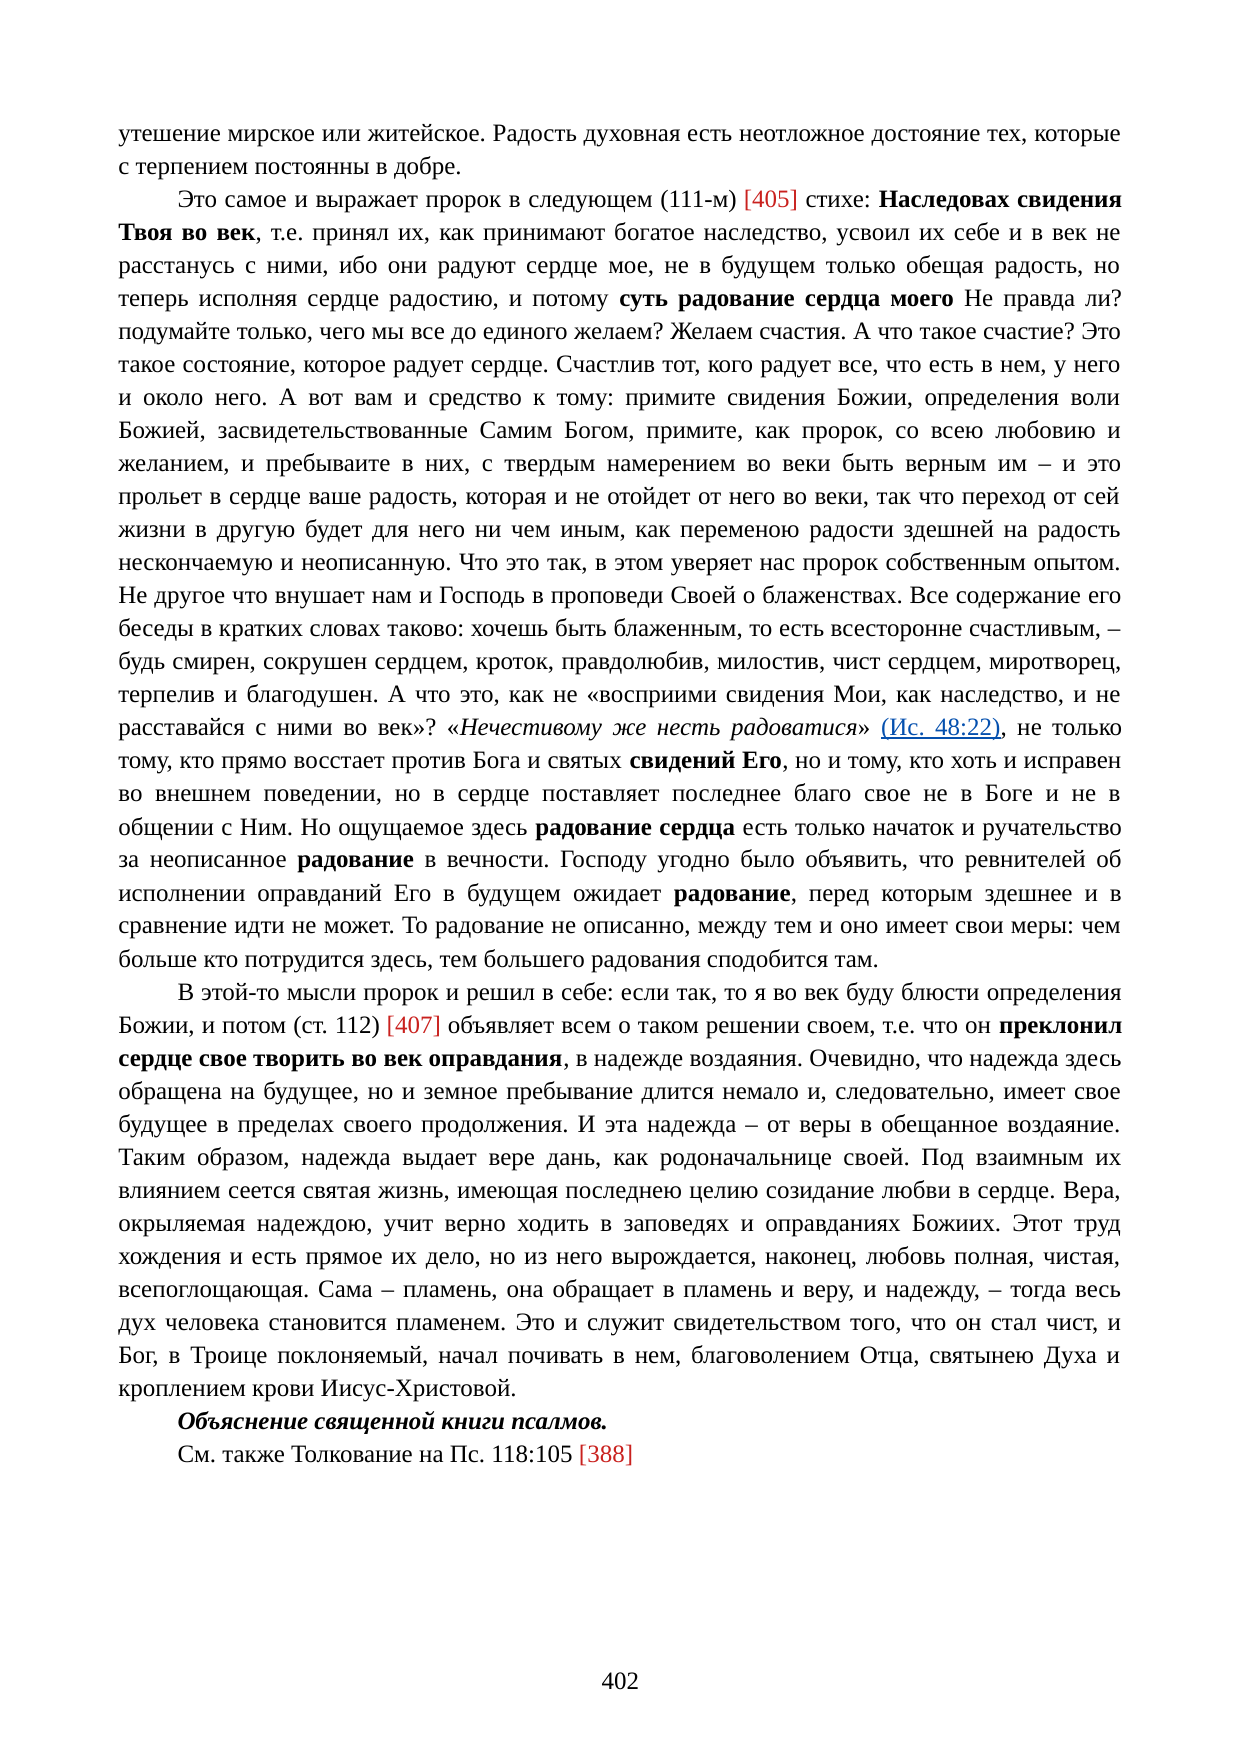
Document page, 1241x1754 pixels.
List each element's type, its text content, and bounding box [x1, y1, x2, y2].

text Это самое и выражает пророк в следующем (111-м) [405] стихе: Наследовах свидения Твоя во век, т.е. принял их, как принимают богатое наследство, усвоил их себе и в век не расстанусь с ними, ибо они радуют сердце мое, не в будущем только обещая радость, но теперь исполняя сердце радостию, и потому суть радование сердца моего Не правда ли? подумайте только, чего мы все до единого желаем? Желаем счастия. А что такое счастие? Это такое состояние, которое радует сердце. Счастлив тот, кого радует все, что есть в нем, у него и около него. А вот вам и средство к тому: примите свидения Божии, определения воли Божией, засвидетельствованные Самим Богом, примите, как пророк, со всею любовию и желанием, и пребываите в них, с твердым намерением во веки быть верным им – и это прольет в сердце ваше радость, которая и не отойдет от него во веки, так что переход от сей жизни в другую будет для него ни чем иным, как переменою радости здешней на радость нескончаемую и неописанную. Что это так, в этом уверяет нас пророк собственным опытом. Не другое что внушает нам и Господь в проповеди Своей о блаженствах. Все содержание его беседы в кратких словах таково: хочешь быть блаженным, то есть всесторонне счастливым, – будь смирен, сокрушен сердцем, кроток, правдолюбив, милостив, чист сердцем, миротворец, терпелив и благодушен. А что это, как не «восприими свидения Мои, как наследство, и не расставайся с ними во век»? «Нечестивому же несть радоватися» (Ис. 48:22), не только тому, кто прямо восстает против Бога и святых свидений Его, но и тому, кто хоть и исправен во внешнем поведении, но в сердце поставляет последнее благо свое не в Боге и не в общении с Ним. Но ощущаемое здесь радование сердца есть только начаток и ручательство за неописанное радование в вечности. Господу угодно было объявить, что ревнителей об исполнении оправданий Его в будущем ожидает радование, перед которым здешнее и в сравнение идти не может. То радование не описанно, между тем и оно имеет свои меры: чем больше кто потрудится здесь, тем большего радования сподобится там. [118, 184, 1122, 972]
text Объяснение священной книги псалмов. [118, 1406, 1122, 1435]
text См. также Толкование на Пс. 118:105 [388] [118, 1439, 1122, 1468]
text В этой-то мысли пророк и решил в себе: если так, то я во век буду блюсти определения Божии, и потом (ст. 112) [407] объявляет всем о таком решении своем, т.е. что он преклонил сердце свое творить во век оправдания, в надежде воздаяния. Очевидно, что надежда здесь обращена на будущее, но и земное пребывание длится немало и, следовательно, имеет свое будущее в пределах своего продолжения. И эта надежда – от веры в обещанное воздаяние. Таким образом, надежда выдает вере дань, как родоначальнице своей. Под взаимным их влиянием сеется святая жизнь, имеющая последнею целию созидание любви в сердце. Вера, окрыляемая надеждою, учит верно ходить в заповедях и оправданиях Божиих. Этот труд хождения и есть прямое их дело, но из него вырождается, наконец, любовь полная, чистая, всепоглощающая. Сама – пламень, она обращает в пламень и веру, и надежду, – тогда весь дух человека становится пламенем. Это и служит свидетельством того, что он стал чист, и Бог, в Троице поклоняемый, начал почивать в нем, благоволением Отца, святынею Духа и кроплением крови Иисус-Христовой. [118, 977, 1122, 1402]
text утешение мирское или житейское. Радость духовная есть неотложное достояние тех, которые с терпением постоянны в добре. [118, 118, 1122, 180]
